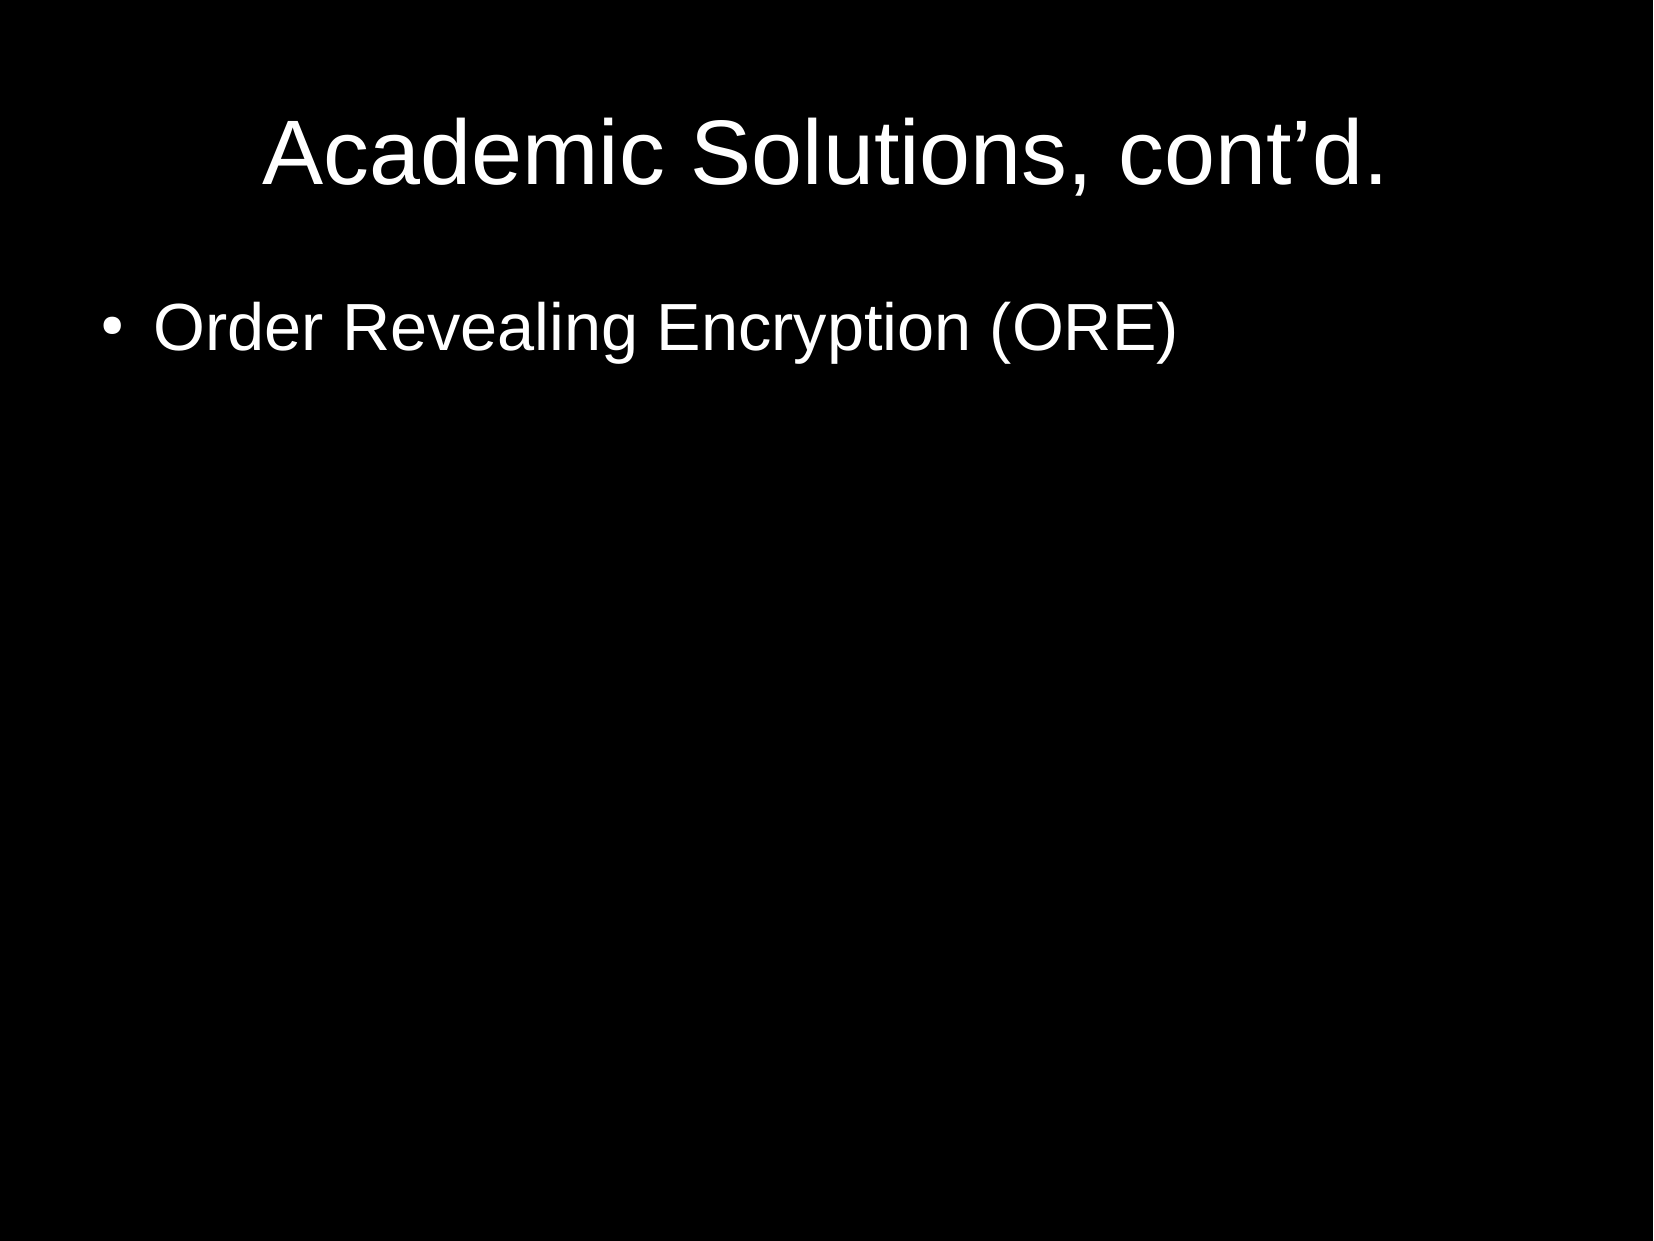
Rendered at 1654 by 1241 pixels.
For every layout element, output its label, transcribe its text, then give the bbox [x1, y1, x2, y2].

title Academic Solutions, cont’d. [82, 49, 1571, 257]
list Order Revealing Encryption (ORE) [82, 290, 1571, 496]
